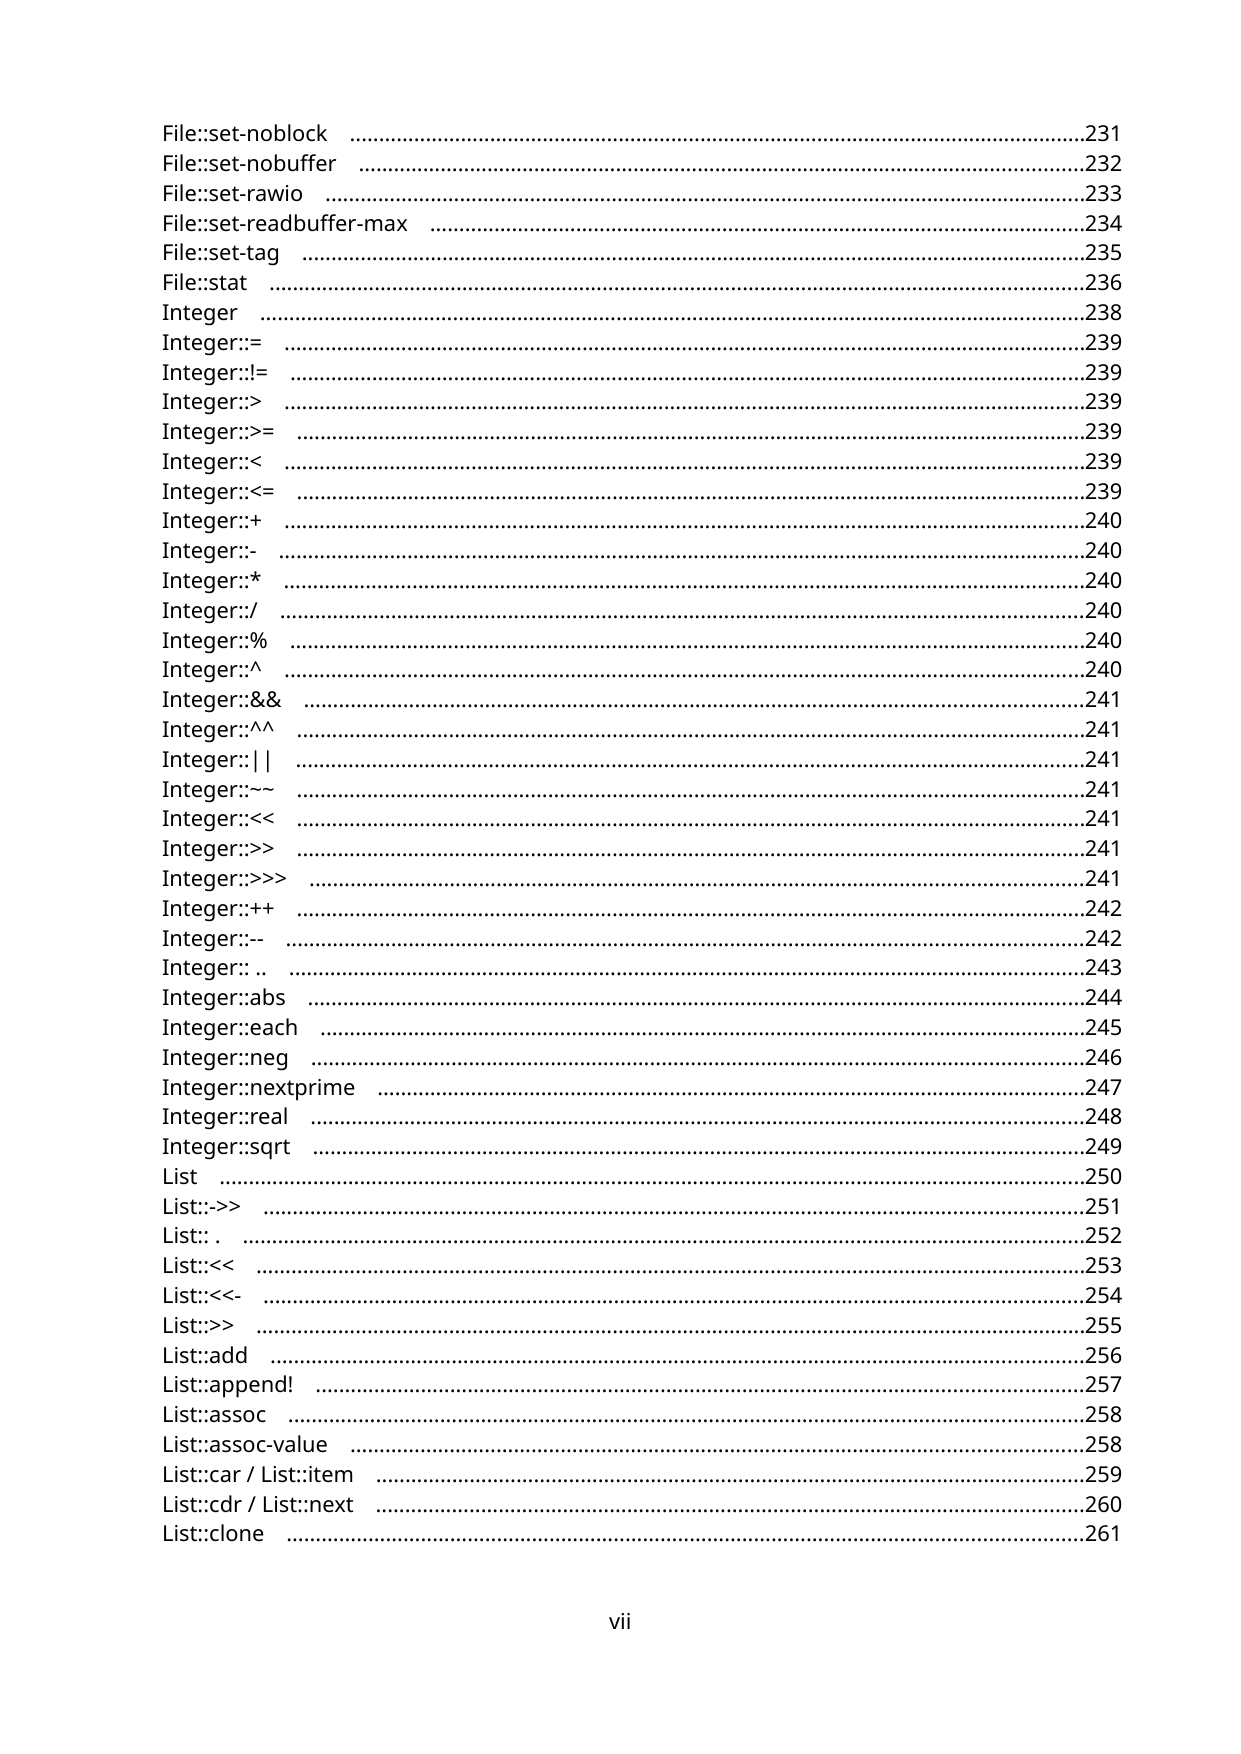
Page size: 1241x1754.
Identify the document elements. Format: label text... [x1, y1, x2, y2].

text List::append! 257 [162, 1369, 1122, 1399]
text File::set-tag 235 [162, 237, 1122, 267]
text File::stat 236 [162, 267, 1122, 297]
text List 250 [162, 1161, 1122, 1191]
text List::<<- 254 [162, 1280, 1122, 1310]
text Integer::++ 242 [162, 893, 1122, 922]
text File::set-nobuffer 232 [162, 148, 1122, 178]
text List::assoc-value 258 [162, 1429, 1122, 1459]
text Integer::% 240 [162, 624, 1122, 654]
text List::cdr / List::next 260 [162, 1488, 1122, 1518]
text Integer::abs 244 [162, 982, 1122, 1012]
text Integer:: .. 243 [162, 952, 1122, 982]
text Integer::= 239 [162, 327, 1122, 356]
text Integer::- 240 [162, 535, 1122, 565]
text Integer::^ 240 [162, 654, 1122, 684]
text Integer::|| 241 [162, 744, 1122, 773]
text Integer::+ 240 [162, 505, 1122, 535]
text Integer::<= 239 [162, 476, 1122, 505]
text List::<< 253 [162, 1250, 1122, 1280]
text Integer 238 [162, 297, 1122, 327]
text File::set-readbuffer-max 234 [162, 207, 1122, 237]
text List::>> 255 [162, 1310, 1122, 1339]
text Integer::sqrt 249 [162, 1131, 1122, 1161]
text Integer::neg 246 [162, 1042, 1122, 1071]
text List:: . 252 [162, 1220, 1122, 1250]
text Integer::each 245 [162, 1012, 1122, 1042]
text List::add 256 [162, 1339, 1122, 1369]
text Integer::/ 240 [162, 595, 1122, 624]
text List::car / List::item 259 [162, 1459, 1122, 1488]
text List::clone 261 [162, 1518, 1122, 1548]
text Integer::> 239 [162, 386, 1122, 416]
text File::set-rawio 233 [162, 178, 1122, 207]
text Integer::-- 242 [162, 922, 1122, 952]
text Integer::>= 239 [162, 416, 1122, 446]
text Integer::* 240 [162, 565, 1122, 595]
text List::->> 251 [162, 1191, 1122, 1220]
text Integer::!= 239 [162, 356, 1122, 386]
text Integer::~~ 241 [162, 773, 1122, 803]
text Integer::<< 241 [162, 803, 1122, 833]
text Integer::real 248 [162, 1101, 1122, 1131]
text List::assoc 258 [162, 1399, 1122, 1429]
text Integer::< 239 [162, 446, 1122, 476]
text Integer::&& 241 [162, 684, 1122, 714]
text Integer::^^ 241 [162, 714, 1122, 744]
text Integer::nextprime 247 [162, 1071, 1122, 1101]
text File::set-noblock 231 [162, 118, 1122, 148]
text Integer::>> 241 [162, 833, 1122, 863]
text Integer::>>> 241 [162, 863, 1122, 893]
